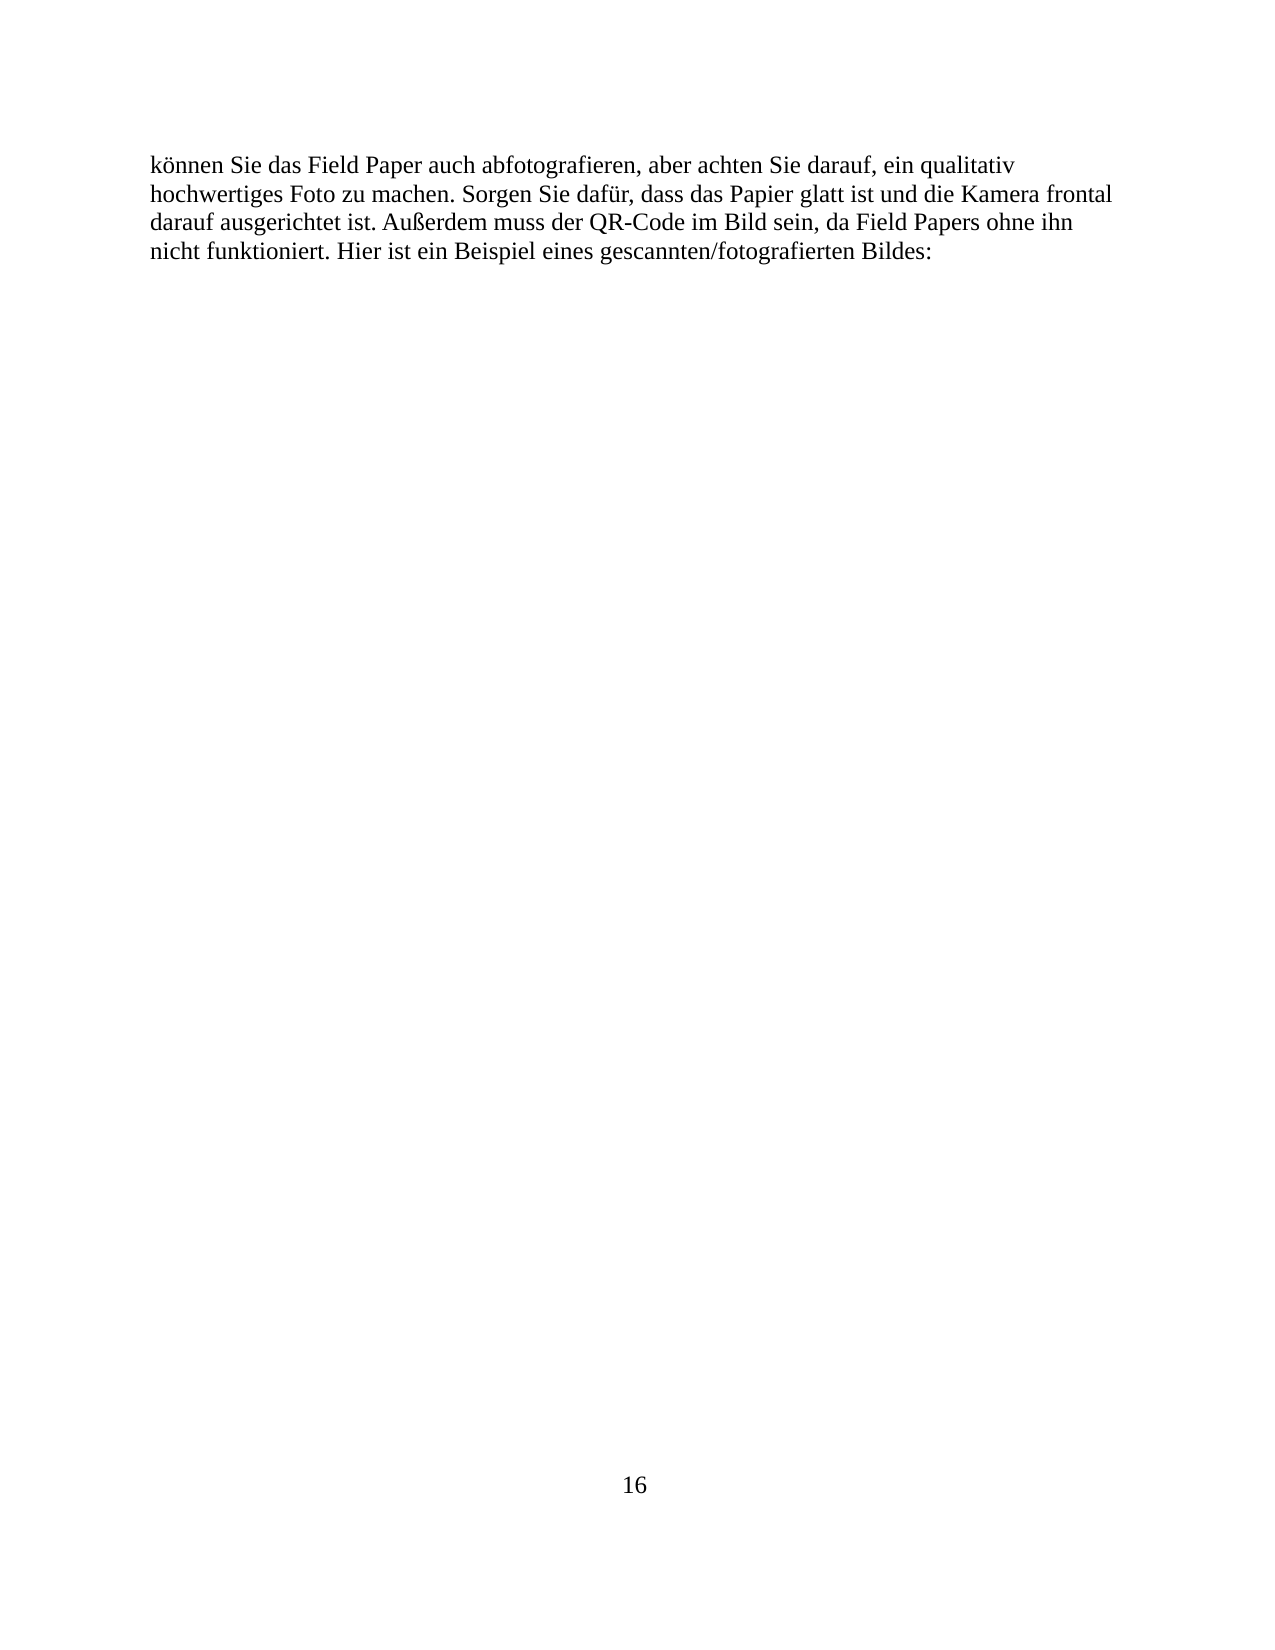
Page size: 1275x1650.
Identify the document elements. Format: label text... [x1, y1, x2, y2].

text können Sie das Field Paper auch abfotografieren, aber achten Sie darauf, ein qualitativ hochwertiges Foto zu machen. Sorgen Sie dafür, dass das Papier glatt ist und die Kamera frontal darauf ausgerichtet ist. Außerdem muss der QR-Code im Bild sein, da Field Papers ohne ihn nicht funktioniert. Hier ist ein Beispiel eines gescannten/fotografierten Bildes: [150, 150, 1125, 265]
